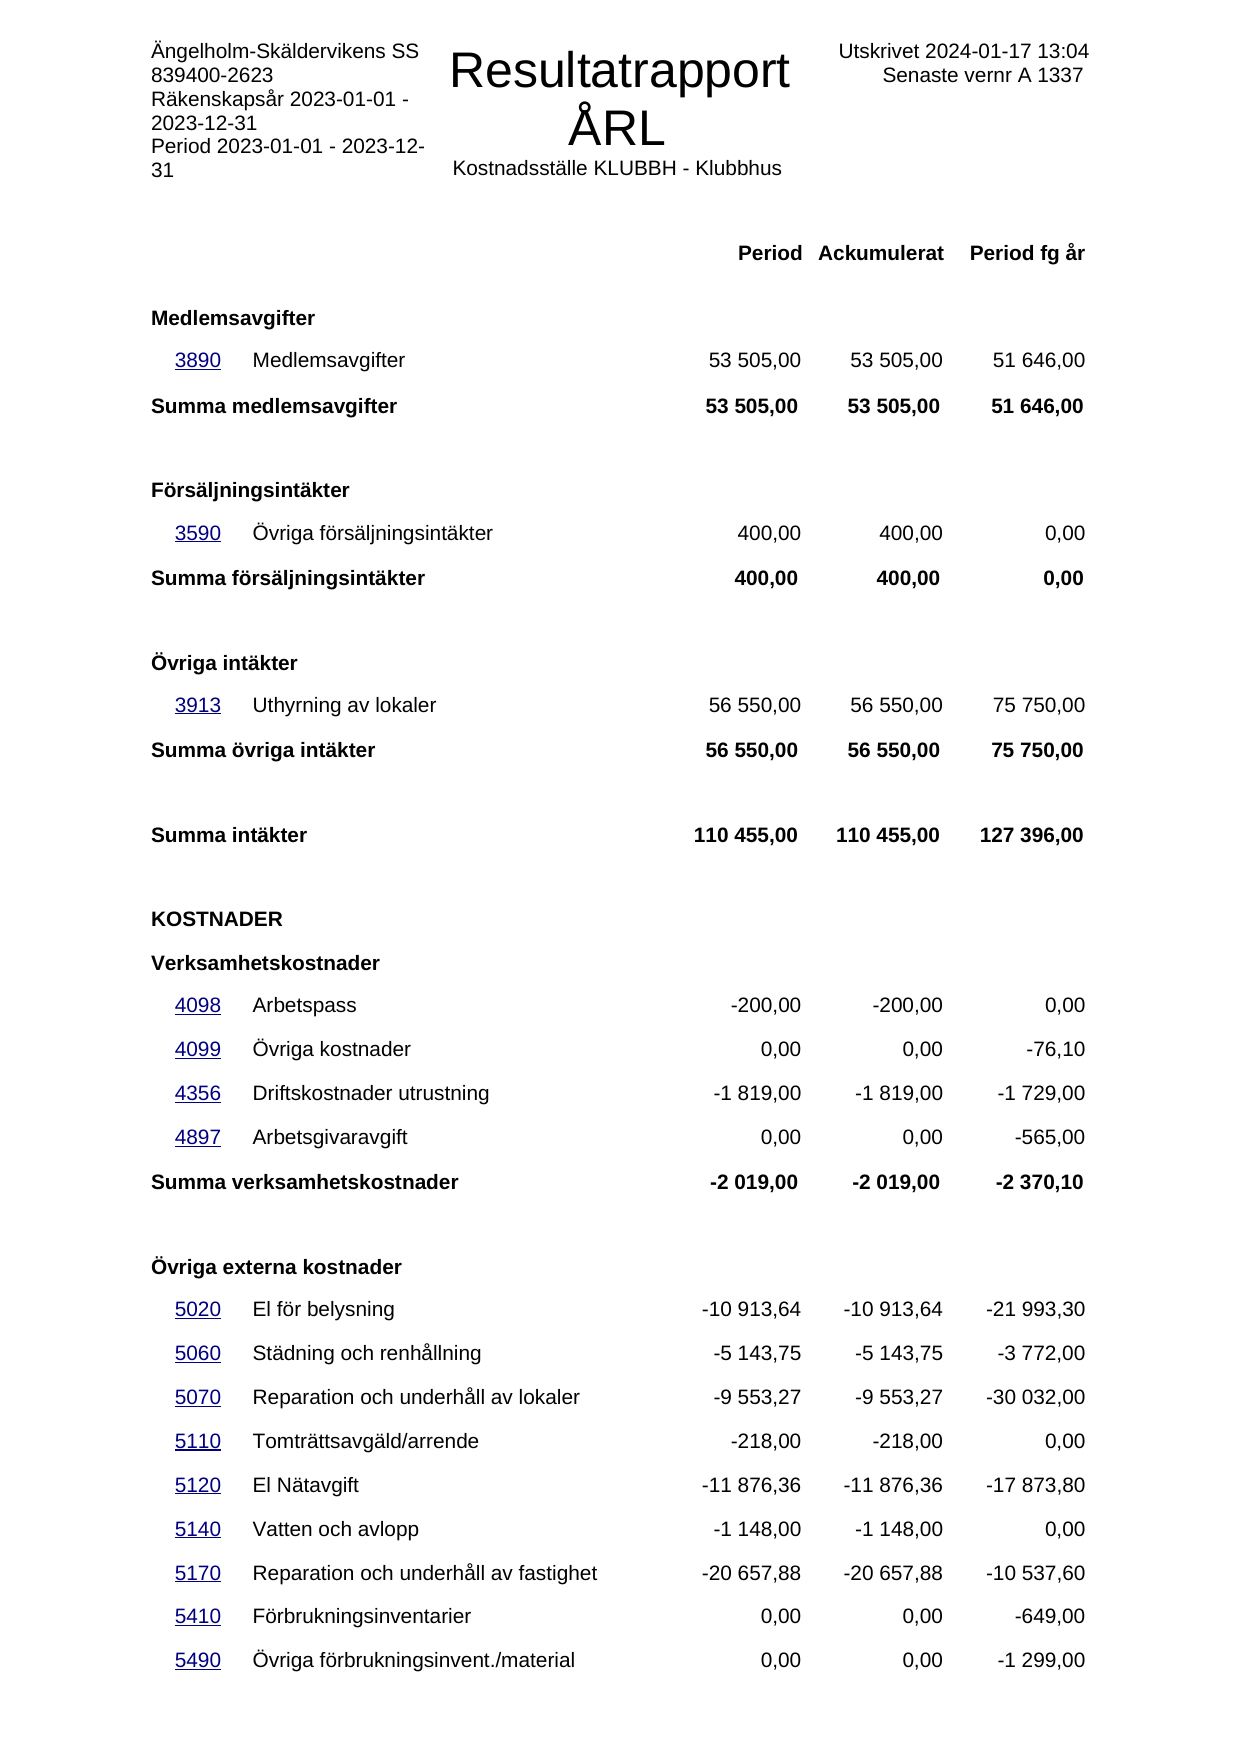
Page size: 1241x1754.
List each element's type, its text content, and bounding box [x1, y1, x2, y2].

table_header [227, 1648, 252, 1689]
table_header -2 019,00 [663, 1169, 805, 1212]
table_header KOSTNADER [149, 905, 1091, 949]
table_header -20 657,88 [665, 1560, 807, 1601]
table_header 56 550,00 [807, 693, 948, 733]
table_header -10 537,60 [949, 1560, 1091, 1601]
table_header -218,00 [665, 1429, 807, 1469]
table_header -200,00 [807, 993, 948, 1033]
table_header Driftskostnader utrustning [253, 1081, 665, 1121]
table_cell [148, 563, 1092, 735]
table_header 5170 [149, 1560, 227, 1601]
table_header Uthyrning av lokaler [253, 693, 665, 733]
table_header 53 505,00 [807, 348, 948, 389]
table_header [227, 1429, 252, 1469]
table_header -218,00 [807, 1429, 948, 1469]
table_header El Nätavgift [253, 1473, 665, 1513]
table_header [227, 1385, 252, 1425]
table_header [227, 1473, 252, 1513]
table_cell [148, 391, 1092, 563]
table_header -9 553,27 [807, 1385, 948, 1425]
table_header 0,00 [949, 1516, 1091, 1557]
table_header Vatten och avlopp [253, 1516, 665, 1557]
table_header 0,00 [665, 1125, 807, 1165]
table_header 5070 [149, 1385, 227, 1425]
table_header 3890 [149, 348, 227, 389]
table_header El för belysning [253, 1297, 665, 1337]
table_header -5 143,75 [807, 1341, 948, 1381]
table_header 51 646,00 [949, 348, 1091, 389]
table_header 5060 [149, 1341, 227, 1381]
table_header 3590 [149, 520, 227, 561]
table_header 4897 [149, 1125, 227, 1165]
table_header -11 876,36 [807, 1473, 948, 1513]
table_header [227, 993, 252, 1033]
table_header Verksamhetskostnader [149, 949, 1091, 993]
table_header Summa övriga intäkter [149, 736, 663, 780]
table_header [227, 1081, 252, 1121]
table_header 0,00 [665, 1648, 807, 1689]
table_header Period [667, 241, 808, 282]
table_header 75 750,00 [947, 736, 1091, 780]
table_header -1 819,00 [807, 1081, 948, 1121]
table_header 5140 [149, 1516, 227, 1557]
table_header 75 750,00 [949, 693, 1091, 733]
table_header 3913 [149, 693, 227, 733]
table_header Resultatrapport ÅRL Kostnadsställe KLUBBH - Klubbhus [445, 37, 795, 201]
table_header Övriga försäljningsintäkter [253, 520, 665, 561]
table_header -1 299,00 [949, 1648, 1091, 1689]
table_header 53 505,00 [665, 348, 807, 389]
table_header -10 913,64 [807, 1297, 948, 1337]
table_header [227, 1297, 252, 1337]
table_header [227, 520, 252, 561]
table_header Försäljningsintäkter [149, 477, 1091, 520]
table_header 400,00 [805, 564, 947, 608]
table_header 5490 [149, 1648, 227, 1689]
table_header 5410 [149, 1604, 227, 1645]
table_header -20 657,88 [807, 1560, 948, 1601]
table_header Ackumulerat [809, 241, 950, 282]
table_header [149, 241, 667, 282]
table_header Medlemsavgifter [253, 348, 665, 389]
table_header 4356 [149, 1081, 227, 1121]
table_header -200,00 [665, 993, 807, 1033]
table_header -21 993,30 [949, 1297, 1091, 1337]
table_header -9 553,27 [665, 1385, 807, 1425]
table_header Arbetsgivaravgift [253, 1125, 665, 1165]
table_header -1 729,00 [949, 1081, 1091, 1121]
table_header [227, 1604, 252, 1645]
table_header 0,00 [665, 1604, 807, 1645]
table_header -30 032,00 [949, 1385, 1091, 1425]
table_header [227, 693, 252, 733]
table_header 0,00 [807, 1037, 948, 1077]
table_header Utskrivet 2024-01-17 13:04 Senaste vernr A 1337 [795, 37, 1091, 201]
table_header Övriga förbrukningsinvent./material [253, 1648, 665, 1689]
table_header 53 505,00 [663, 392, 805, 436]
table_header -17 873,80 [949, 1473, 1091, 1513]
table_cell [148, 1167, 1092, 1339]
table_header Summa försäljningsintäkter [149, 564, 663, 608]
table_header 56 550,00 [805, 736, 947, 780]
table_cell [148, 735, 1092, 1035]
table_header Summa intäkter [149, 821, 663, 864]
table_header 0,00 [807, 1604, 948, 1645]
table_header Övriga intäkter [149, 649, 1091, 692]
table_header [227, 1125, 252, 1165]
table_header 400,00 [665, 520, 807, 561]
table_header [227, 1516, 252, 1557]
table_header Övriga externa kostnader [149, 1253, 1091, 1297]
table_header [227, 1560, 252, 1601]
table_header -649,00 [949, 1604, 1091, 1645]
table_header Ängelholm-Skäldervikens SS 839400-2623 Räkenskapsår 2023-01-01 - 2023-12-31 Period 2023-01-01 - 2023-12-31 [149, 37, 445, 201]
table_header Förbrukningsinventarier [253, 1604, 665, 1645]
table_header 56 550,00 [665, 693, 807, 733]
table_header -1 148,00 [665, 1516, 807, 1557]
table_header 0,00 [949, 1429, 1091, 1469]
table_header [148, 35, 1092, 303]
table_header Period fg år [950, 241, 1091, 282]
table_header Reparation och underhåll av fastighet [253, 1560, 665, 1601]
table_header Övriga kostnader [253, 1037, 665, 1077]
table_header 4099 [149, 1037, 227, 1077]
table_header Summa verksamhetskostnader [149, 1169, 663, 1212]
table_header 400,00 [807, 520, 948, 561]
table_header -2 370,10 [947, 1169, 1091, 1212]
table_header [227, 1341, 252, 1381]
table_header 5020 [149, 1297, 227, 1337]
table_header Medlemsavgifter [149, 305, 1091, 348]
table_header -76,10 [949, 1037, 1091, 1077]
table_header 0,00 [949, 993, 1091, 1033]
table_header 5110 [149, 1429, 227, 1469]
table_header -3 772,00 [949, 1341, 1091, 1381]
table_header -5 143,75 [665, 1341, 807, 1381]
table_header 127 396,00 [947, 821, 1091, 864]
table_header 53 505,00 [805, 392, 947, 436]
table_header 5120 [149, 1473, 227, 1513]
table_header Reparation och underhåll av lokaler [253, 1385, 665, 1425]
table_header 0,00 [949, 520, 1091, 561]
table_header 0,00 [807, 1648, 948, 1689]
table_header 110 455,00 [663, 821, 805, 864]
table_header -1 819,00 [665, 1081, 807, 1121]
table_header 51 646,00 [947, 392, 1091, 436]
table_header Städning och renhållning [253, 1341, 665, 1381]
table_header 400,00 [663, 564, 805, 608]
table_header -2 019,00 [805, 1169, 947, 1212]
table_header Summa medlemsavgifter [149, 392, 663, 436]
table_header 56 550,00 [663, 736, 805, 780]
table_header 0,00 [947, 564, 1091, 608]
table_header 4098 [149, 993, 227, 1033]
table_header Tomträttsavgäld/arrende [253, 1429, 665, 1469]
table_header 0,00 [807, 1125, 948, 1165]
table_header -1 148,00 [807, 1516, 948, 1557]
table_header -565,00 [949, 1125, 1091, 1165]
table_header [227, 348, 252, 389]
table_header [227, 1037, 252, 1077]
table_header -10 913,64 [665, 1297, 807, 1337]
table_header 0,00 [665, 1037, 807, 1077]
table_header -11 876,36 [665, 1473, 807, 1513]
table_header Arbetspass [253, 993, 665, 1033]
table_header 110 455,00 [805, 821, 947, 864]
